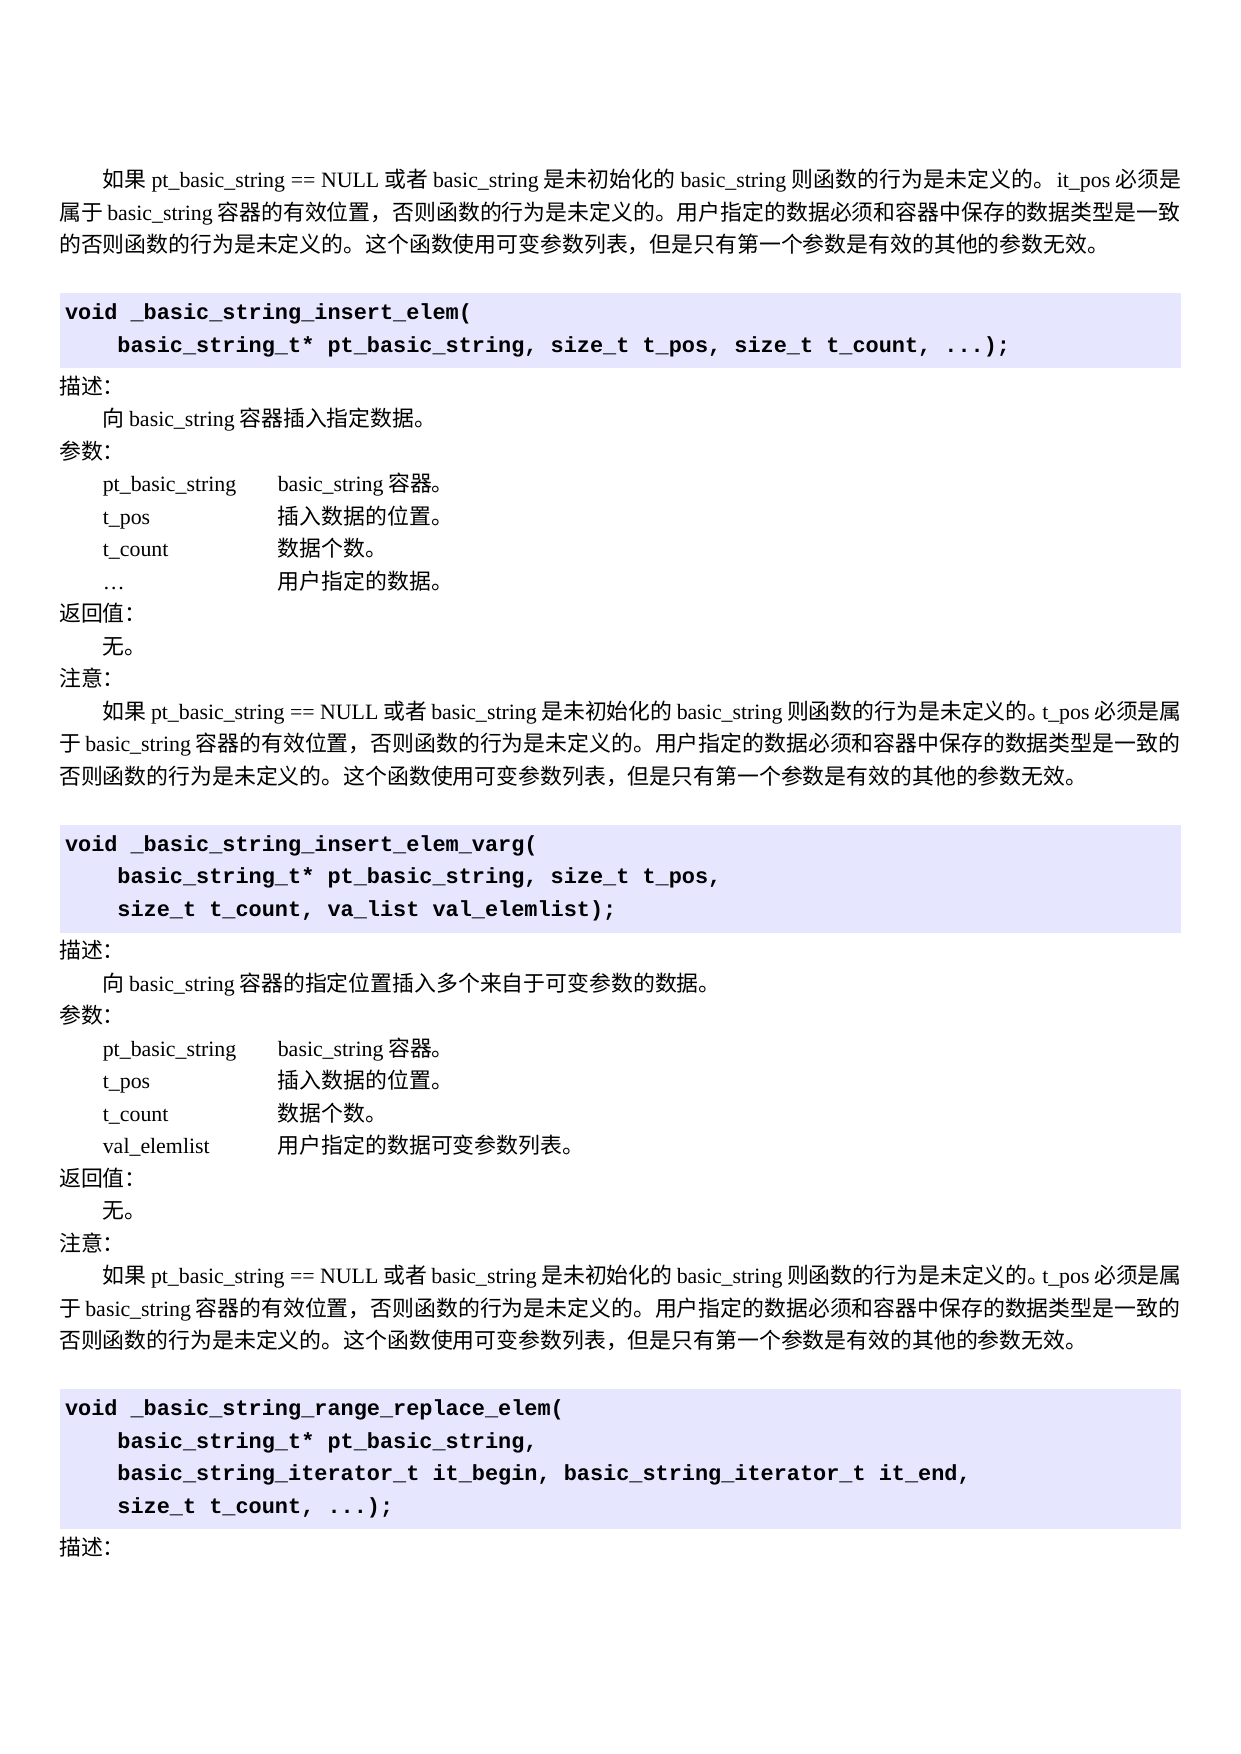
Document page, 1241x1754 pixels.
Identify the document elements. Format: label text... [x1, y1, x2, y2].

text 返回值： [59, 596, 1181, 628]
text 注意： [59, 1225, 1181, 1258]
text 描述： [59, 934, 1181, 965]
table_header void _basic_string_range_replace_elem( basic_string_t* pt_basic_string, basic_string_iterator_t it_begin, basic_string_iterator_t it_end, size_t t_count, ...); [60, 1389, 1181, 1529]
text 无。 [59, 628, 1181, 661]
text 注意： [59, 661, 1181, 693]
text t_pos 插入数据的位置。 [59, 498, 1181, 531]
text 如果pt_basic_string == NULL或者basic_string是未初始化的basic_string则函数的行为是未定义的。it_pos必须是属于basic_string容器的有效位置，否则函数的行为是未定义的。用户指定的数据必须和容器中保存的数据类型是一致的否则函数的行为是未定义的。这个函数使用可变参数列表，但是只有第一个参数是有效的其他的参数无效。 [59, 162, 1181, 259]
text t_count 数据个数。 [59, 531, 1181, 563]
text val_elemlist 用户指定的数据可变参数列表。 [59, 1128, 1181, 1160]
text 参数： [59, 433, 1181, 466]
text 无。 [59, 1193, 1181, 1225]
text 描述： [59, 370, 1181, 401]
text 参数： [59, 998, 1181, 1030]
text t_pos 插入数据的位置。 [59, 1063, 1181, 1095]
text 向basic_string容器插入指定数据。 [59, 401, 1181, 433]
text pt_basic_string basic_string容器。 [59, 1030, 1181, 1063]
text pt_basic_string basic_string容器。 [59, 466, 1181, 498]
text t_count 数据个数。 [59, 1095, 1181, 1128]
text 如果pt_basic_string == NULL或者basic_string是未初始化的basic_string则函数的行为是未定义的。t_pos必须是属于basic_string容器的有效位置，否则函数的行为是未定义的。用户指定的数据必须和容器中保存的数据类型是一致的否则函数的行为是未定义的。这个函数使用可变参数列表，但是只有第一个参数是有效的其他的参数无效。 [59, 693, 1181, 791]
text … 用户指定的数据。 [59, 563, 1181, 596]
text 描述： [59, 1530, 1181, 1562]
table_header void _basic_string_insert_elem( basic_string_t* pt_basic_string, size_t t_pos, size_t t_count, ...); [60, 293, 1181, 368]
text 如果pt_basic_string == NULL或者basic_string是未初始化的basic_string则函数的行为是未定义的。t_pos必须是属于basic_string容器的有效位置，否则函数的行为是未定义的。用户指定的数据必须和容器中保存的数据类型是一致的否则函数的行为是未定义的。这个函数使用可变参数列表，但是只有第一个参数是有效的其他的参数无效。 [59, 1258, 1181, 1355]
text 返回值： [59, 1160, 1181, 1193]
table_header void _basic_string_insert_elem_varg( basic_string_t* pt_basic_string, size_t t_pos, size_t t_count, va_list val_elemlist); [60, 825, 1181, 933]
text 向basic_string容器的指定位置插入多个来自于可变参数的数据。 [59, 965, 1181, 998]
